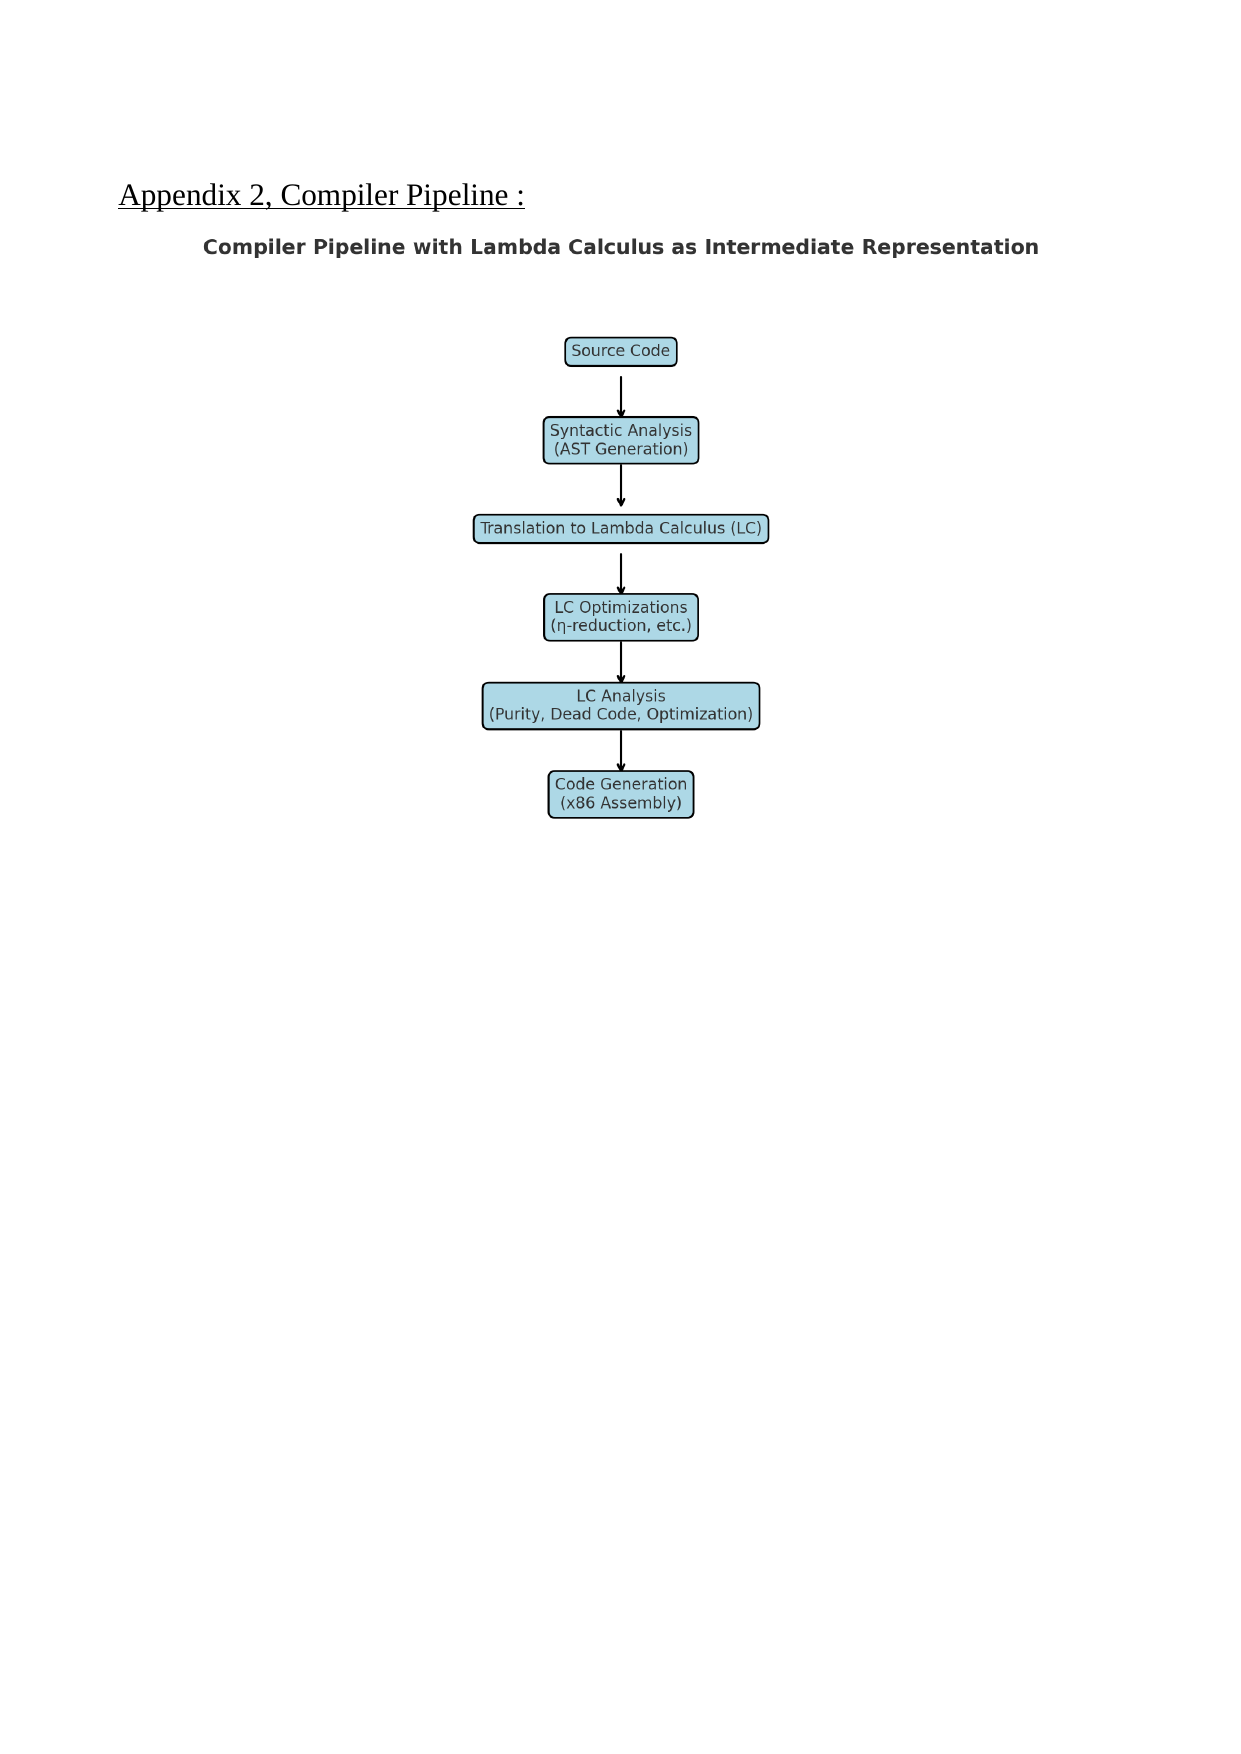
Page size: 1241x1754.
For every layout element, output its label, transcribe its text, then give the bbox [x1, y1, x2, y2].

picture [118, 227, 1123, 894]
text Appendix 2, Compiler Pipeline : [118, 176, 1122, 212]
